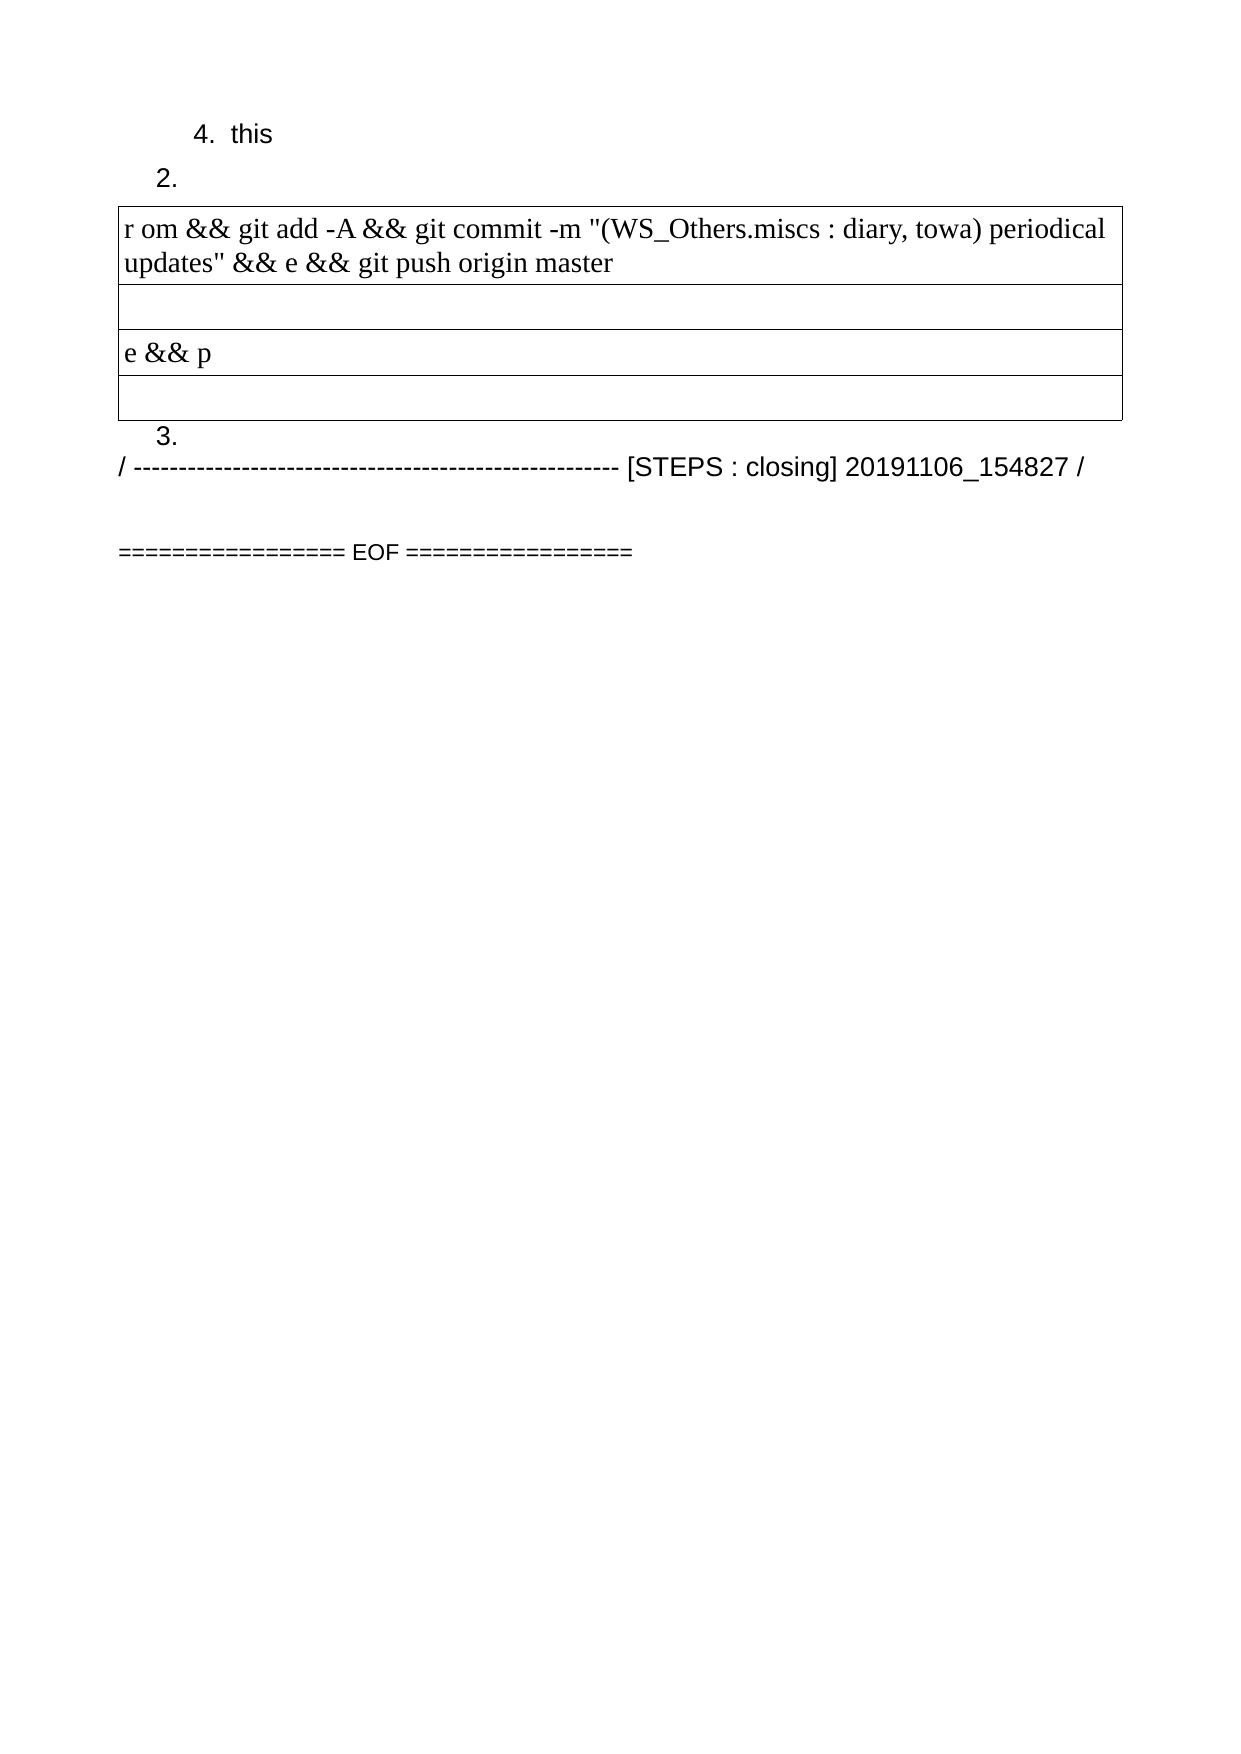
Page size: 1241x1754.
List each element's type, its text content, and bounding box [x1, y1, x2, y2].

table_header r om && git add -A && git commit -m "(WS_Others.miscs : diary, towa) periodical updates" && e && git push origin master [119, 207, 1122, 284]
text ================= EOF ================= [118, 538, 1122, 565]
table_cell [119, 285, 1122, 329]
list this [193, 118, 1122, 149]
table_cell [119, 376, 1122, 419]
text / ------------------------------------------------------ [STEPS : closing] 20191106_154827 / [118, 451, 1122, 482]
table_cell e && p [119, 330, 1122, 374]
